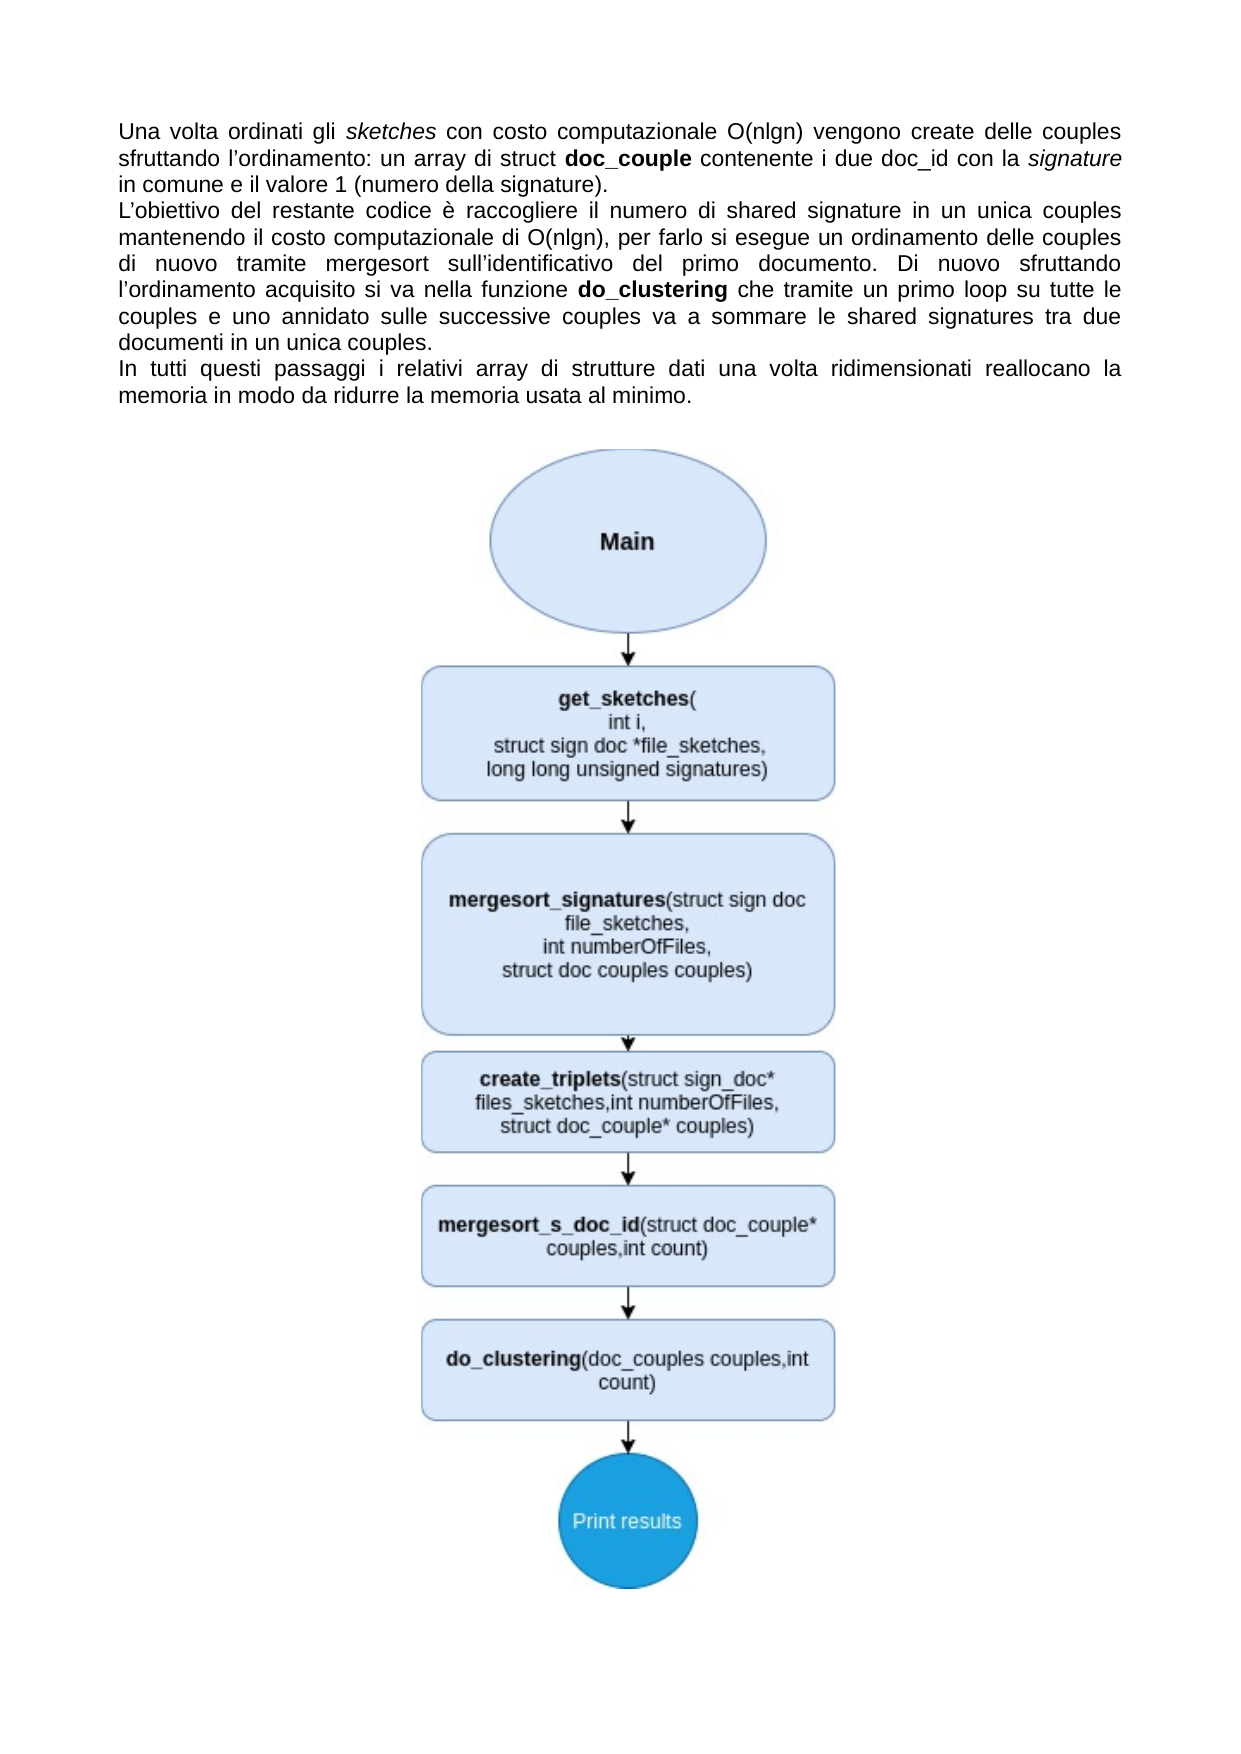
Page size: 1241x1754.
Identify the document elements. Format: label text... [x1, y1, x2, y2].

picture [421, 449, 836, 1589]
text In tutti questi passaggi i relativi array di strutture dati una volta ridimensionati reallocano la memoria in modo da ridurre la memoria usata al minimo. [118, 355, 1122, 408]
text L’obiettivo del restante codice è raccogliere il numero di shared signature in un unica couples mantenendo il costo computazionale di O(nlgn), per farlo si esegue un ordinamento delle couples di nuovo tramite mergesort sull’identificativo del primo documento. Di nuovo sfruttando l’ordinamento acquisito si va nella funzione do_clustering che tramite un primo loop su tutte le couples e uno annidato sulle successive couples va a sommare le shared signatures tra due documenti in un unica couples. [118, 197, 1122, 355]
text Una volta ordinati gli sketches con costo computazionale O(nlgn) vengono create delle couples sfruttando l’ordinamento: un array di struct doc_couple contenente i due doc_id con la signature in comune e il valore 1 (numero della signature). [118, 118, 1122, 197]
